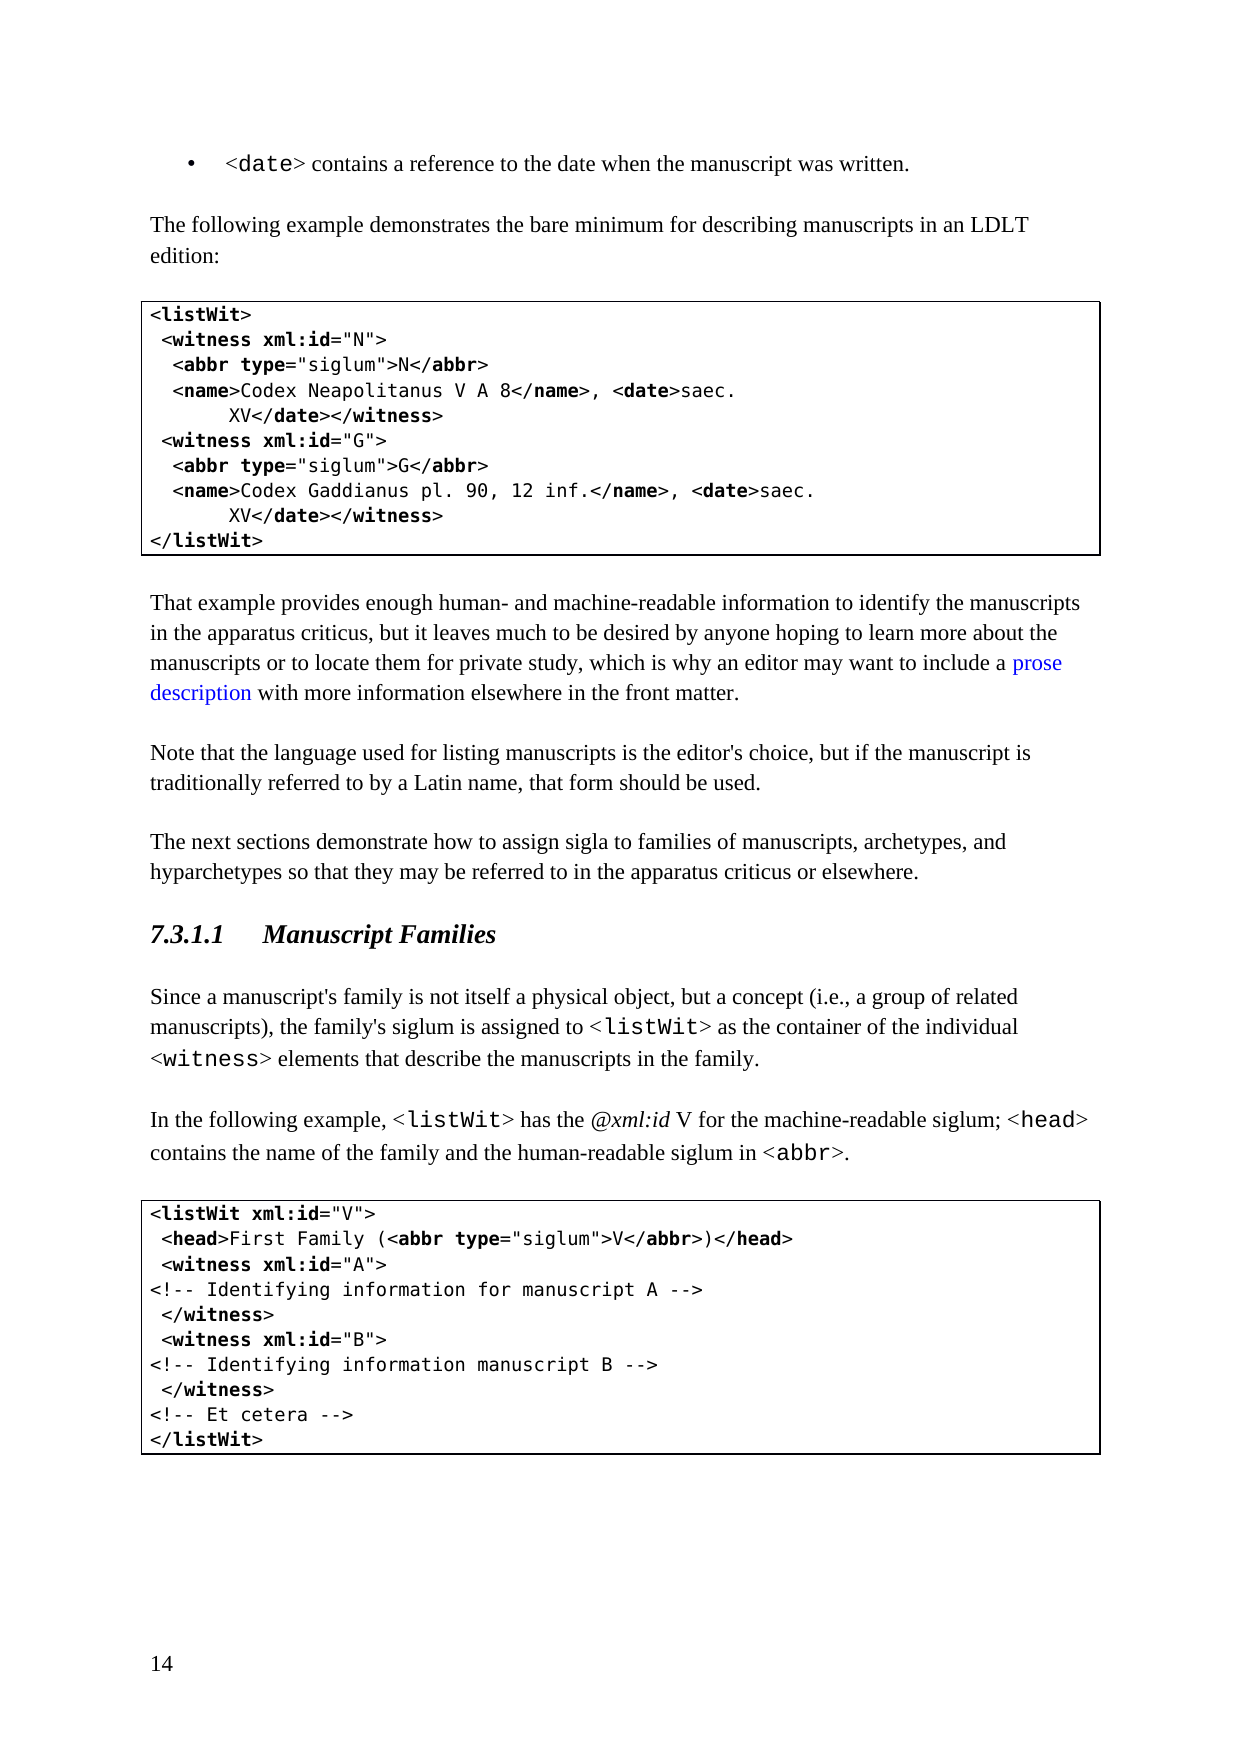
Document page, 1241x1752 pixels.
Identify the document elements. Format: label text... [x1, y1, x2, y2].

text <listWit xml:id="V"> <head>First Family (<abbr type="siglum">V</abbr>)</head> <witness xml:id="A"> <!-- Identifying information for manuscript A --> </witness> <witness xml:id="B"> <!-- Identifying information manuscript B --> </witness> <!-- Et cetera --> </listWit> [142, 1201, 1099, 1453]
subtitle Manuscript Families [150, 918, 1090, 949]
list <date> contains a reference to the date when the manuscript was written. [187, 150, 1090, 178]
text In the following example, <listWit> has the @xml:id V for the machine-readable siglum; <head> contains the name of the family and the human-readable siglum in <abbr>. [150, 1107, 1090, 1167]
text The next sections demonstrate how to assign sigla to families of manuscripts, archetypes, and hyparchetypes so that they may be referred to in the apparatus criticus or elsewhere. [150, 828, 1090, 885]
text The following example demonstrates the bare minimum for describing manuscripts in an LDLT edition: [150, 212, 1090, 268]
text <listWit> <witness xml:id="N"> <abbr type="siglum">N</abbr> <name>Codex Neapolitanus V A 8</name>, <date>saec. XV</date></witness> <witness xml:id="G"> <abbr type="siglum">G</abbr> <name>Codex Gaddianus pl. 90, 12 inf.</name>, <date>saec. XV</date></witness> </listWit> [142, 302, 1099, 554]
text That example provides enough human- and machine-readable information to identify the manuscripts in the apparatus criticus, but it leaves much to be desired by anyone hoping to learn more about the manuscripts or to locate them for private study, which is why an editor may want to include a prose description with more information elsewhere in the front matter. [150, 589, 1090, 706]
text Since a manuscript's family is not itself a physical object, but a concept (i.e., a group of related manuscripts), the family's siglum is assigned to <listWit> as the container of the individual <witness> elements that describe the manuscripts in the family. [150, 983, 1090, 1073]
text Note that the language used for listing manuscripts is the editor's choice, but if the manuscript is traditionally referred to by a Latin name, that form should be used. [150, 739, 1090, 795]
